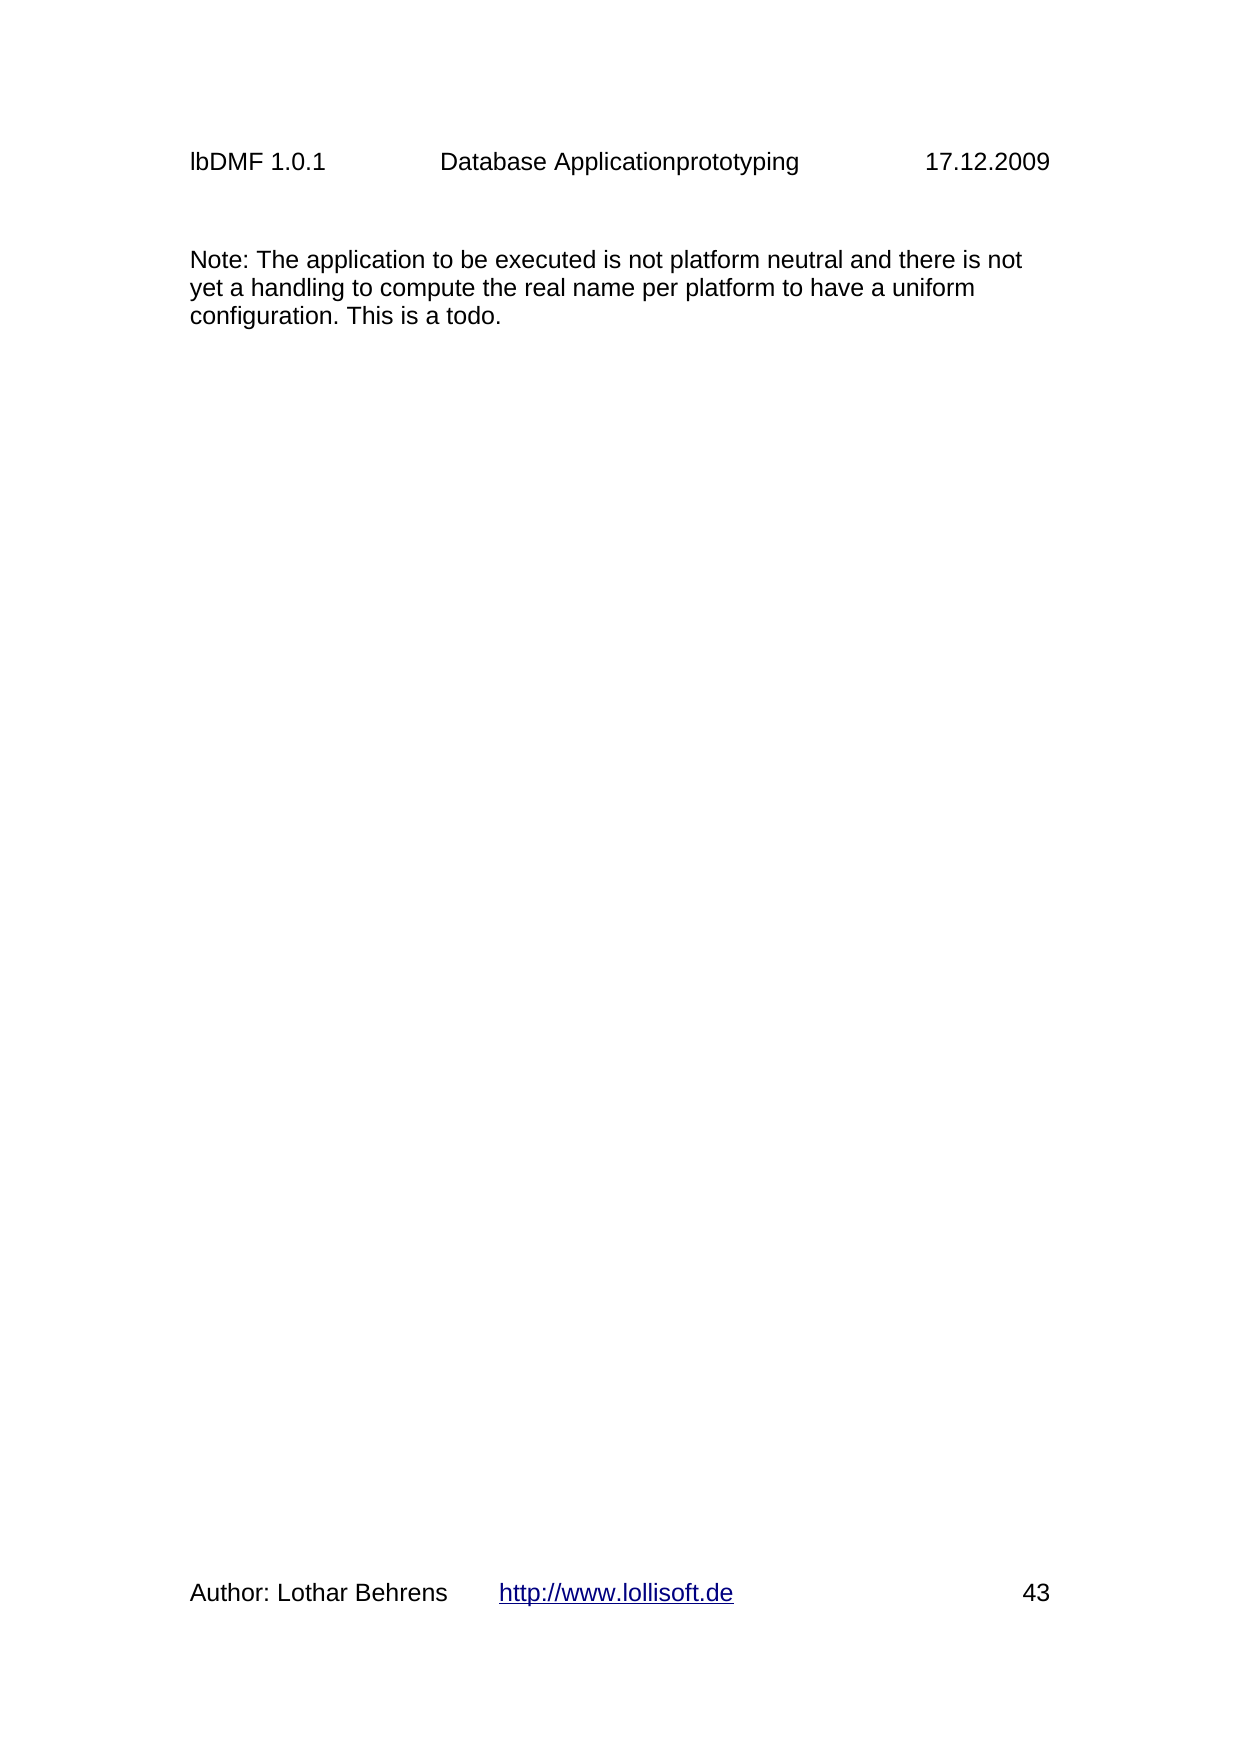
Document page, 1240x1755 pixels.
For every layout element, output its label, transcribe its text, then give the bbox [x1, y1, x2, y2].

text Note: The application to be executed is not platform neutral and there is not yet a handling to compute the real name per platform to have a uniform configuration. This is a todo. [189, 246, 1050, 329]
